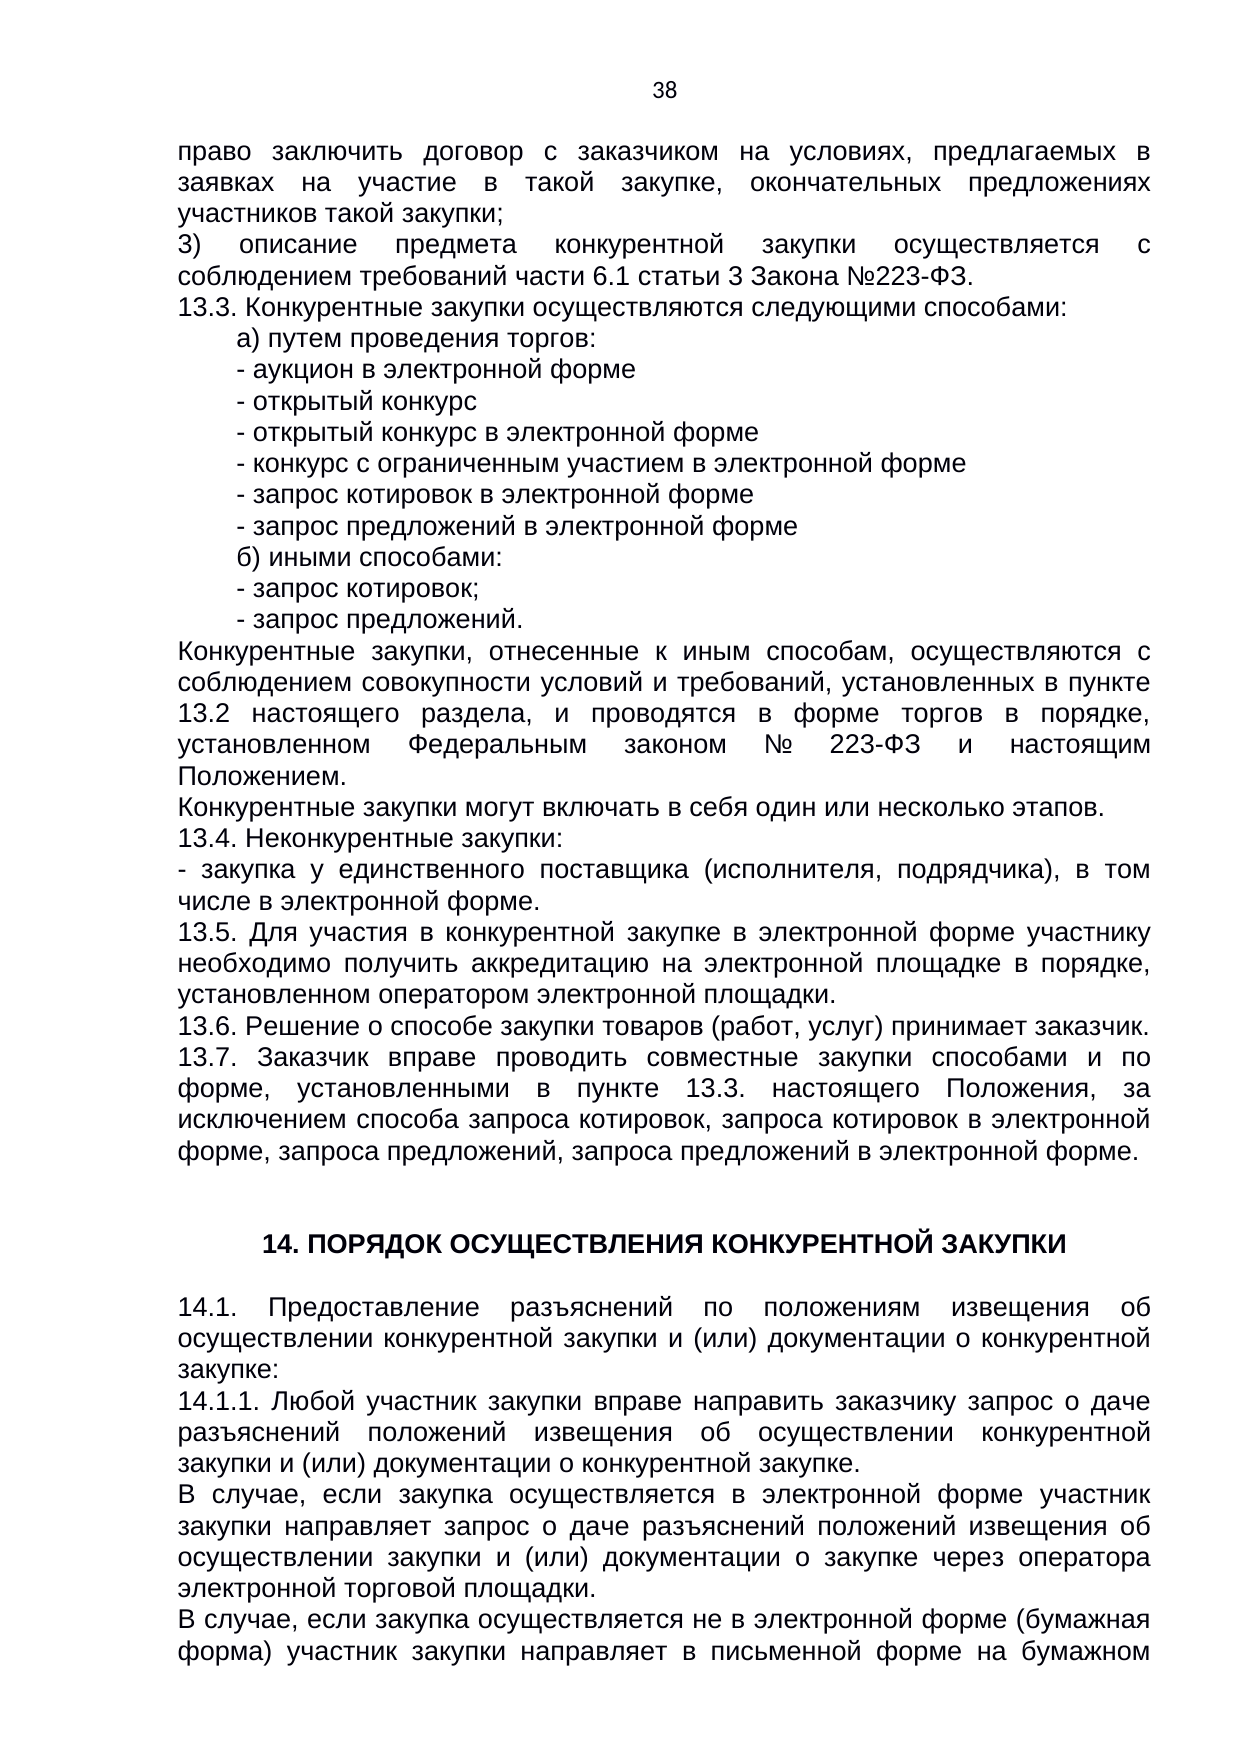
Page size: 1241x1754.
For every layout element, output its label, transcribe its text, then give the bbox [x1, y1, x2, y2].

text - запрос предложений. [177, 603, 1152, 635]
text - запрос предложений в электронной форме [177, 510, 1152, 541]
text - открытый конкурс в электронной форме [177, 416, 1152, 447]
text - запрос котировок; [177, 572, 1152, 603]
text - закупка у единственного поставщика (исполнителя, подрядчика), в том числе в электронной форме. [177, 853, 1152, 916]
text 13.3. Конкурентные закупки осуществляются следующими способами: [177, 291, 1152, 322]
text - запрос котировок в электронной форме [177, 478, 1152, 510]
text 14. ПОРЯДОК ОСУЩЕСТВЛЕНИЯ КОНКУРЕНТНОЙ ЗАКУПКИ [177, 1228, 1152, 1260]
text 14.1.1. Любой участник закупки вправе направить заказчику запрос о даче разъяснений положений извещения об осуществлении конкурентной закупки и (или) документации о конкурентной закупке. [177, 1385, 1152, 1478]
text 13.7. Заказчик вправе проводить совместные закупки способами и по форме, установленными в пункте 13.3. настоящего Положения, за исключением способа запроса котировок, запроса котировок в электронной форме, запроса предложений, запроса предложений в электронной форме. [177, 1041, 1152, 1166]
text 13.5. Для участия в конкурентной закупке в электронной форме участнику необходимо получить аккредитацию на электронной площадке в порядке, установленном оператором электронной площадки. [177, 916, 1152, 1010]
text 3) описание предмета конкурентной закупки осуществляется с соблюдением требований части 6.1 статьи 3 Закона №223-ФЗ. [177, 228, 1152, 291]
text 13.4. Неконкурентные закупки: [177, 822, 1152, 853]
text - конкурс с ограниченным участием в электронной форме [177, 447, 1152, 478]
text В случае, если закупка осуществляется в электронной форме участник закупки направляет запрос о даче разъяснений положений извещения об осуществлении закупки и (или) документации о закупке через оператора электронной торговой площадки. [177, 1478, 1152, 1603]
text - открытый конкурс [177, 385, 1152, 416]
text - аукцион в электронной форме [177, 353, 1152, 385]
text право заключить договор с заказчиком на условиях, предлагаемых в заявках на участие в такой закупке, окончательных предложениях участников такой закупки; [177, 135, 1152, 228]
text 14.1. Предоставление разъяснений по положениям извещения об осуществлении конкурентной закупки и (или) документации о конкурентной закупке: [177, 1291, 1152, 1385]
text В случае, если закупка осуществляется не в электронной форме (бумажная форма) участник закупки направляет в письменной форме на бумажном [177, 1603, 1152, 1666]
text Конкурентные закупки, отнесенные к иным способам, осуществляются с соблюдением совокупности условий и требований, установленных в пункте 13.2 настоящего раздела, и проводятся в форме торгов в порядке, установленном Федеральным законом № 223-ФЗ и настоящим Положением. [177, 635, 1152, 791]
text 13.6. Решение о способе закупки товаров (работ, услуг) принимает заказчик. [177, 1010, 1152, 1041]
text а) путем проведения торгов: [177, 322, 1152, 353]
text Конкурентные закупки могут включать в себя один или несколько этапов. [177, 791, 1152, 822]
text б) иными способами: [177, 541, 1152, 572]
